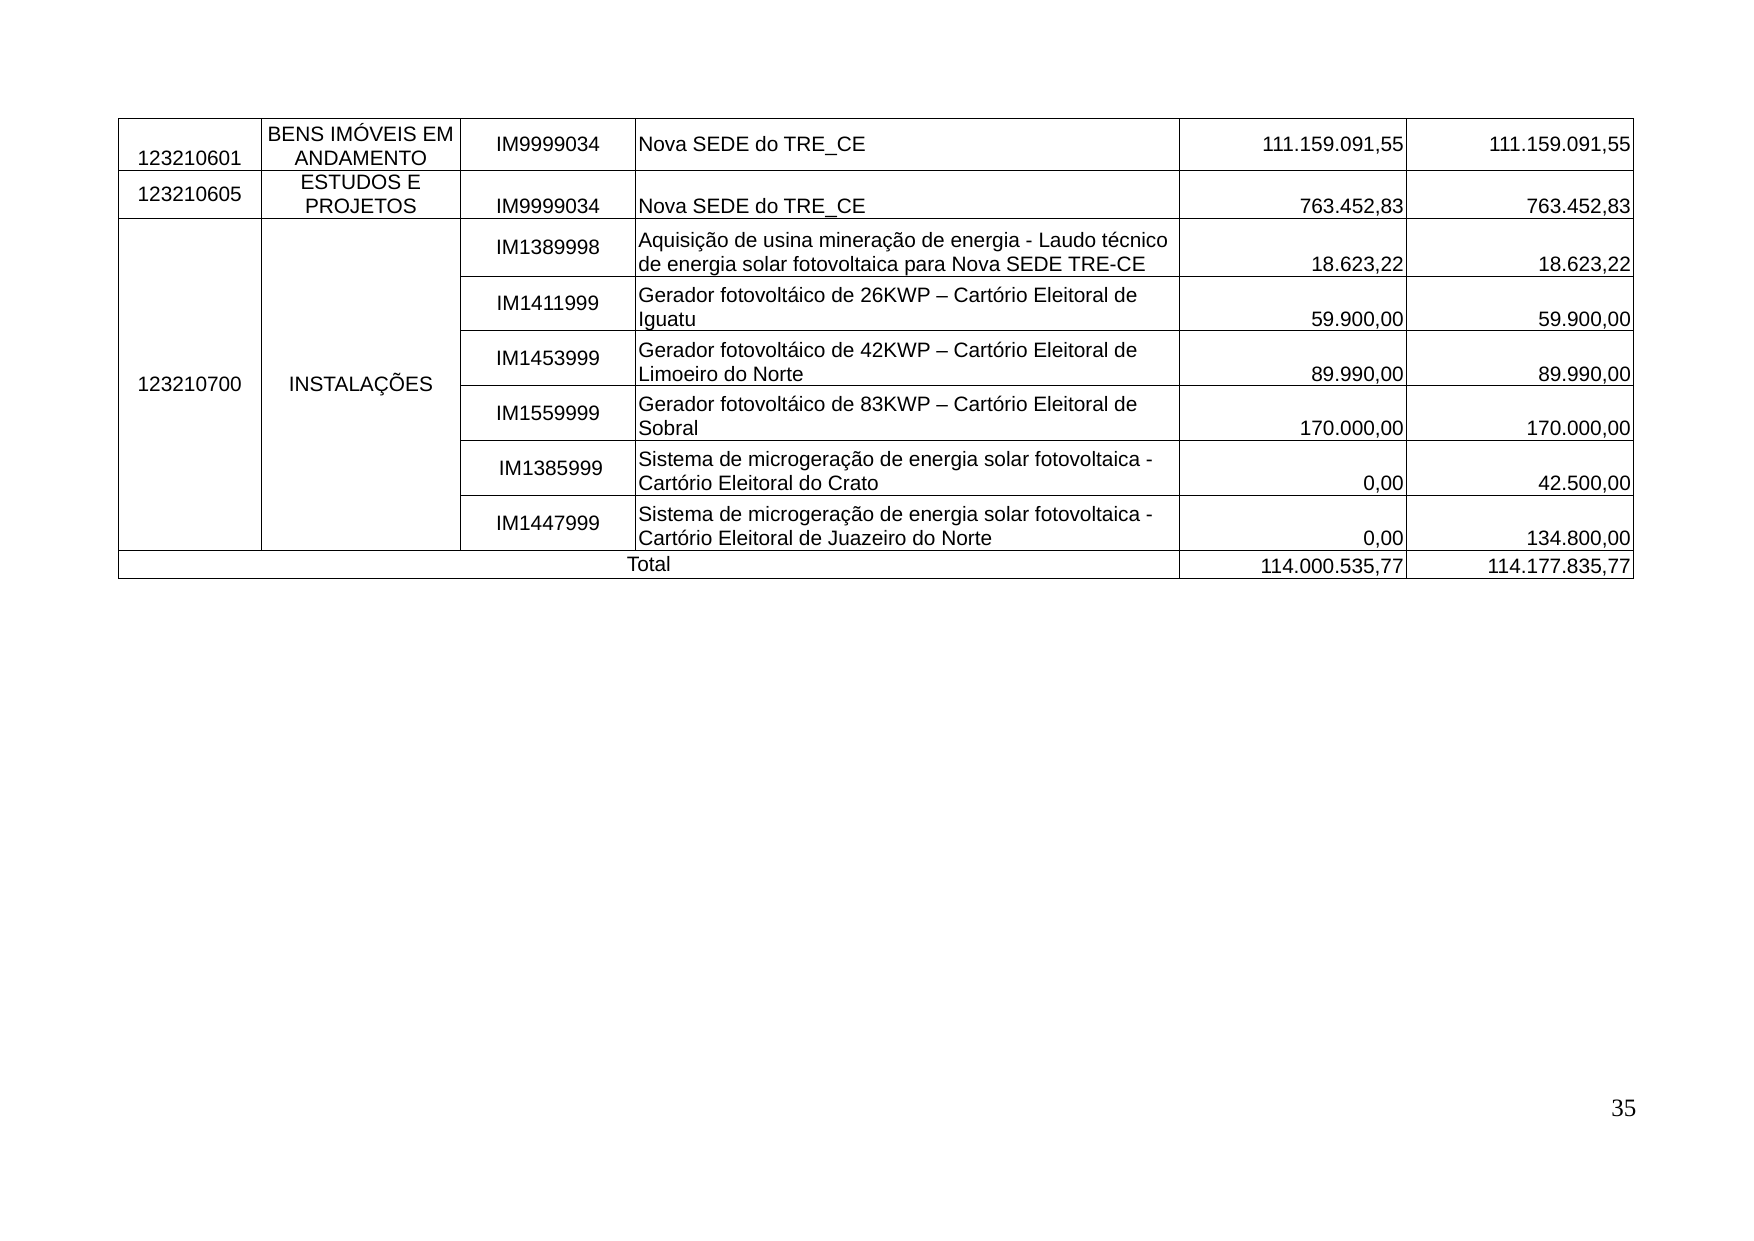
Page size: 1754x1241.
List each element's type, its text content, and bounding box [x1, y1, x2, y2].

table_cell IM9999034 [461, 171, 635, 217]
table_cell 763.452,83 [1407, 171, 1633, 217]
table_cell IM1559999 [461, 386, 635, 440]
table_cell Sistema de microgeração de energia solar fotovoltaica - Cartório Eleitoral do Crato [636, 441, 1179, 495]
table_cell 89.990,00 [1407, 331, 1633, 385]
table_cell 89.990,00 [1180, 331, 1406, 385]
table_cell 111.159.091,55 [1407, 119, 1633, 169]
table_cell 0,00 [1180, 441, 1406, 495]
table_cell Aquisição de usina mineração de energia - Laudo técnico de energia solar fotovoltaica para Nova SEDE TRE-CE [636, 219, 1179, 276]
table_cell 59.900,00 [1180, 277, 1406, 330]
table_cell Nova SEDE do TRE_CE [636, 119, 1179, 169]
table_cell 170.000,00 [1407, 386, 1633, 440]
table_cell 18.623,22 [1180, 219, 1406, 276]
table_cell 170.000,00 [1180, 386, 1406, 440]
table_cell 59.900,00 [1407, 277, 1633, 330]
table_cell INSTALAÇÕES [262, 219, 460, 550]
table_cell 42.500,00 [1407, 441, 1633, 495]
table_cell Total [119, 551, 1179, 578]
table_cell Gerador fotovoltáico de 83KWP – Cartório Eleitoral de Sobral [636, 386, 1179, 440]
table_cell 18.623,22 [1407, 219, 1633, 276]
table_cell Gerador fotovoltáico de 42KWP – Cartório Eleitoral de Limoeiro do Norte [636, 331, 1179, 385]
table_cell 114.000.535,77 [1180, 551, 1406, 578]
table_cell 111.159.091,55 [1180, 119, 1406, 169]
table_cell 134.800,00 [1407, 496, 1633, 550]
table_cell ESTUDOS E PROJETOS [262, 171, 460, 217]
table_cell Gerador fotovoltáico de 26KWP – Cartório Eleitoral de Iguatu [636, 277, 1179, 330]
table_cell IM1411999 [461, 277, 635, 330]
table_cell IM1447999 [461, 496, 635, 550]
table_cell 123210601 [119, 119, 261, 169]
table_cell 114.177.835,77 [1407, 551, 1633, 578]
table_cell IM1453999 [461, 331, 635, 385]
table_cell Nova SEDE do TRE_CE [636, 171, 1179, 217]
table_cell 763.452,83 [1180, 171, 1406, 217]
table_cell 123210605 [119, 171, 261, 217]
table_cell IM1389998 [461, 219, 635, 276]
table_cell 0,00 [1180, 496, 1406, 550]
table_cell 123210700 [119, 219, 261, 550]
table_cell Sistema de microgeração de energia solar fotovoltaica - Cartório Eleitoral de Juazeiro do Norte [636, 496, 1179, 550]
table_cell IM9999034 [461, 119, 635, 169]
table_cell BENS IMÓVEIS EM ANDAMENTO [262, 119, 460, 169]
table_cell IM1385999 [461, 441, 635, 495]
